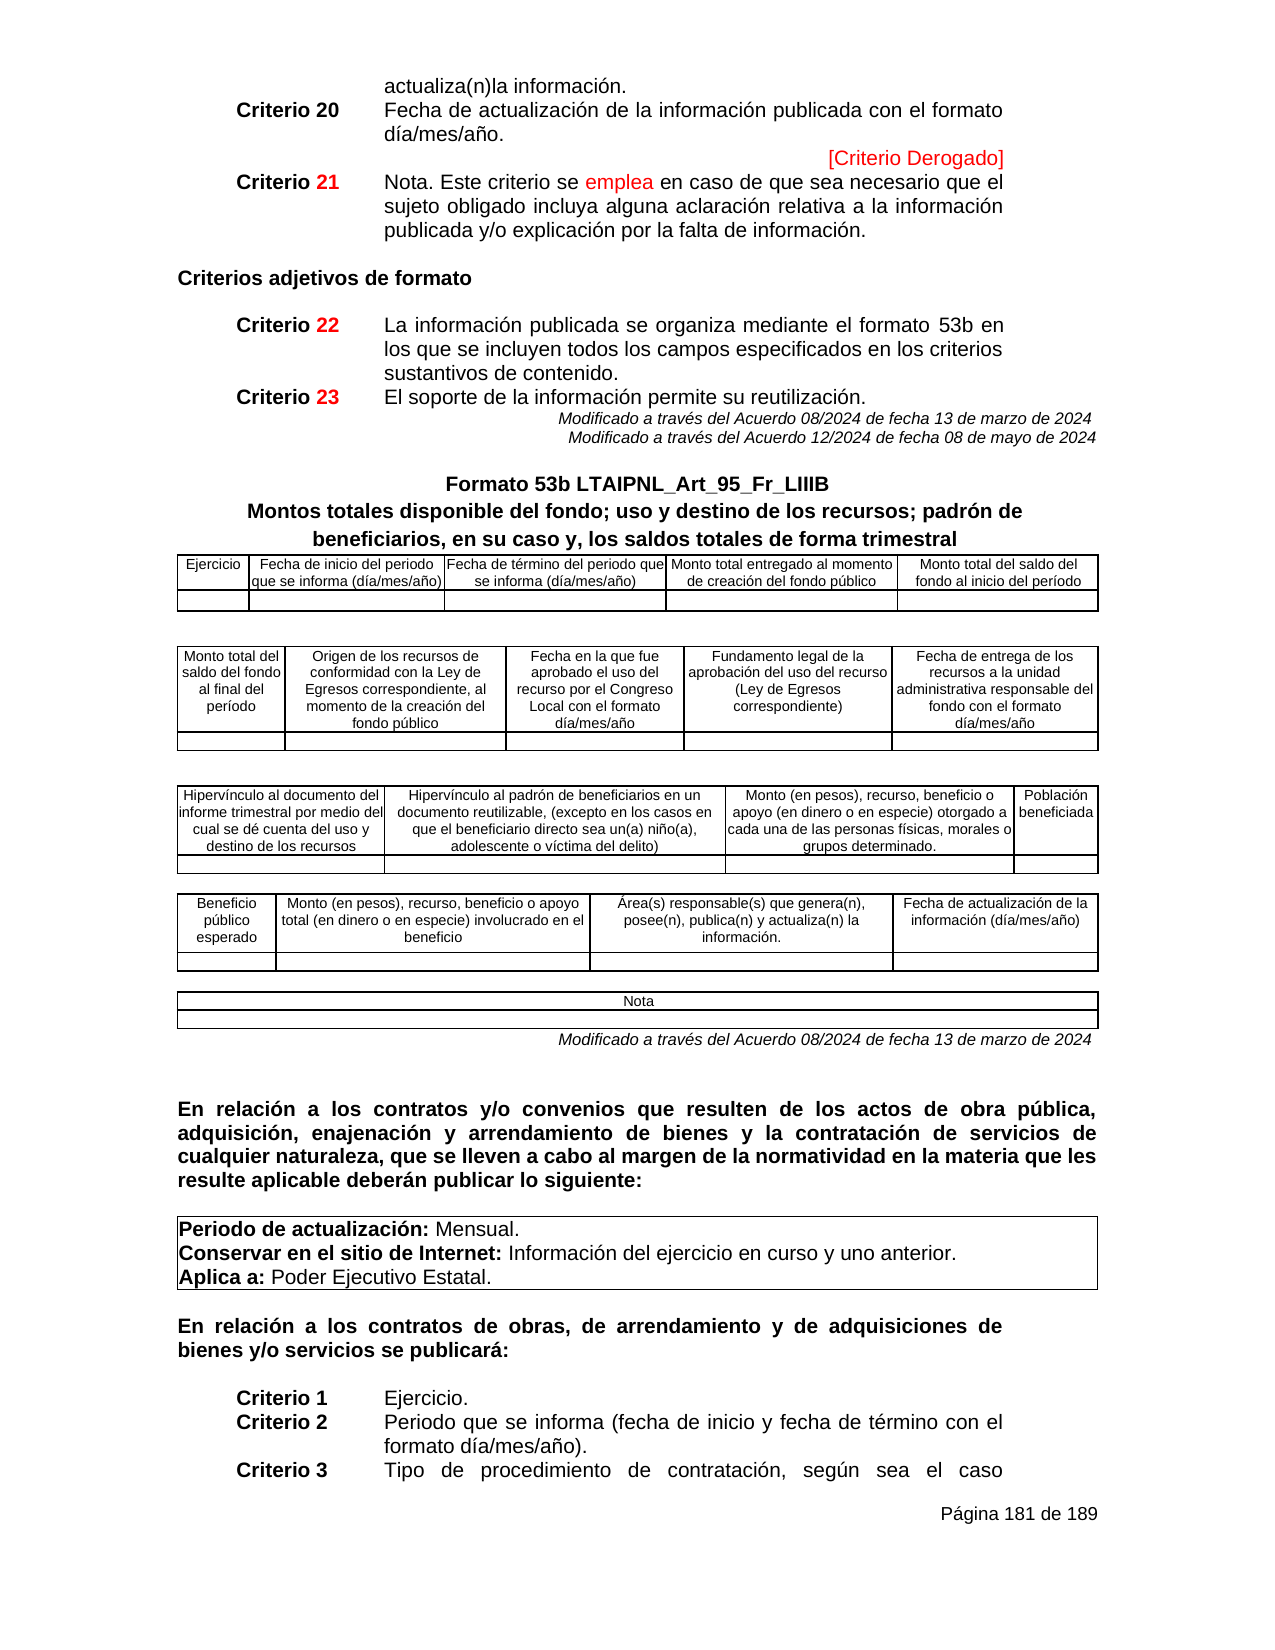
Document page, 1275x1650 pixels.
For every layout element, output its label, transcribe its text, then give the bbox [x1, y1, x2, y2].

table_header Monto total del saldo del fondo al inicio del período [898, 556, 1097, 589]
table_header Monto total entregado al momento de creación del fondo público [667, 556, 897, 589]
table_header Fecha de término del periodo que se informa (día/mes/año) [445, 556, 665, 589]
text Montos totales disponible del fondo; uso y destino de los recursos; padrón de beneficiarios, en su caso y, los saldos totales de forma trimestral [177, 499, 1093, 550]
text Criterio 1 Ejercicio. [236, 1386, 1004, 1410]
table_cell [445, 591, 665, 610]
table_cell [286, 733, 505, 749]
table_header Hipervínculo al documento del informe trimestral por medio del cual se dé cuenta del uso y destino de los recursos [178, 787, 384, 854]
text Modificado a través del Acuerdo 12/2024 de fecha 08 de mayo de 2024 [177, 428, 1098, 447]
text En relación a los contratos de obras, de arrendamiento y de adquisiciones de bienes y/o servicios se publicará: [177, 1314, 1004, 1362]
text Criterio 2 Periodo que se informa (fecha de inicio y fecha de término con el formato día/mes/año). [236, 1410, 1004, 1458]
table_cell [591, 953, 892, 970]
table_cell [507, 733, 683, 749]
text Criterio 23 El soporte de la información permite su reutilización. [236, 385, 1004, 409]
table_header Hipervínculo al padrón de beneficiarios en un documento reutilizable, (excepto en los casos en que el beneficiario directo sea un(a) niño(a), adolescente o víctima del delito) [385, 787, 725, 854]
table_header Área(s) responsable(s) que genera(n), posee(n), publica(n) y actualiza(n) la información. [591, 895, 892, 952]
table_cell [894, 953, 1097, 970]
table_header Fecha de actualización de la información (día/mes/año) [894, 895, 1097, 952]
table_header Fecha de entrega de los recursos a la unidad administrativa responsable del fondo con el formato día/mes/año [893, 647, 1097, 731]
text [Criterio Derogado] [236, 146, 1004, 169]
text Criterio 3 Tipo de procedimiento de contratación, según sea el caso [236, 1458, 1004, 1482]
table_cell [385, 856, 725, 872]
table_cell [1015, 856, 1097, 872]
table_cell [178, 953, 275, 970]
table_header Población beneficiada [1015, 787, 1097, 854]
table_header Monto total del saldo del fondo al final del período [178, 647, 284, 731]
text Formato 53b LTAIPNL_Art_95_Fr_LIIIB [177, 471, 1098, 495]
table_header Ejercicio [178, 556, 248, 589]
table_cell [667, 591, 897, 610]
text Modificado a través del Acuerdo 08/2024 de fecha 13 de marzo de 2024 [177, 409, 1098, 428]
text Criterios adjetivos de formato [177, 265, 1004, 289]
table_header Fundamento legal de la aprobación del uso del recurso (Ley de Egresos correspondiente) [685, 647, 891, 731]
text Criterio 22 La información publicada se organiza mediante el formato 53b en los que se incluyen todos los campos especificados en los criterios sustantivos de contenido. [236, 313, 1004, 385]
table_header Nota [178, 993, 1097, 1009]
text En relación a los contratos y/o convenios que resulten de los actos de obra pública, adquisición, enajenación y arrendamiento de bienes y la contratación de servicios de cualquier naturaleza, que se lleven a cabo al margen de la normatividad en la materia que les resulte aplicable deberán publicar lo siguiente: [177, 1096, 1098, 1192]
table_cell [178, 591, 248, 610]
table_header Monto (en pesos), recurso, beneficio o apoyo (en dinero o en especie) otorgado a cada una de las personas físicas, morales o grupos determinado. [726, 787, 1013, 854]
text Criterio 20 Fecha de actualización de la información publicada con el formato día/mes/año. [236, 98, 1004, 146]
text Criterio 21 Nota. Este criterio se emplea en caso de que sea necesario que el sujeto obligado incluya alguna aclaración relativa a la información publicada y/o explicación por la falta de información. [236, 169, 1004, 241]
table_cell [178, 856, 384, 872]
table_cell [893, 733, 1097, 749]
table_cell [898, 591, 1097, 610]
table_cell [726, 856, 1013, 872]
table_header Monto (en pesos), recurso, beneficio o apoyo total (en dinero o en especie) involucrado en el beneficio [277, 895, 589, 952]
table_cell [178, 1011, 1097, 1028]
table_cell [250, 591, 444, 610]
text Conservar en el sitio de Internet: Información del ejercicio en curso y uno anterior. [178, 1240, 1097, 1264]
table_cell [685, 733, 891, 749]
text Aplica a: Poder Ejecutivo Estatal. [178, 1264, 1097, 1289]
table_header Fecha de inicio del periodo que se informa (día/mes/año) [250, 556, 444, 589]
text Modificado a través del Acuerdo 08/2024 de fecha 13 de marzo de 2024 [177, 1029, 1098, 1048]
table_cell [277, 953, 589, 970]
table_header Beneficio público esperado [178, 895, 275, 952]
text Periodo de actualización: Mensual. [178, 1217, 1097, 1240]
text actualiza(n)la información. [236, 74, 1004, 98]
table_header Origen de los recursos de conformidad con la Ley de Egresos correspondiente, al momento de la creación del fondo público [286, 647, 505, 731]
table_header Fecha en la que fue aprobado el uso del recurso por el Congreso Local con el formato día/mes/año [507, 647, 683, 731]
table_cell [178, 733, 284, 749]
